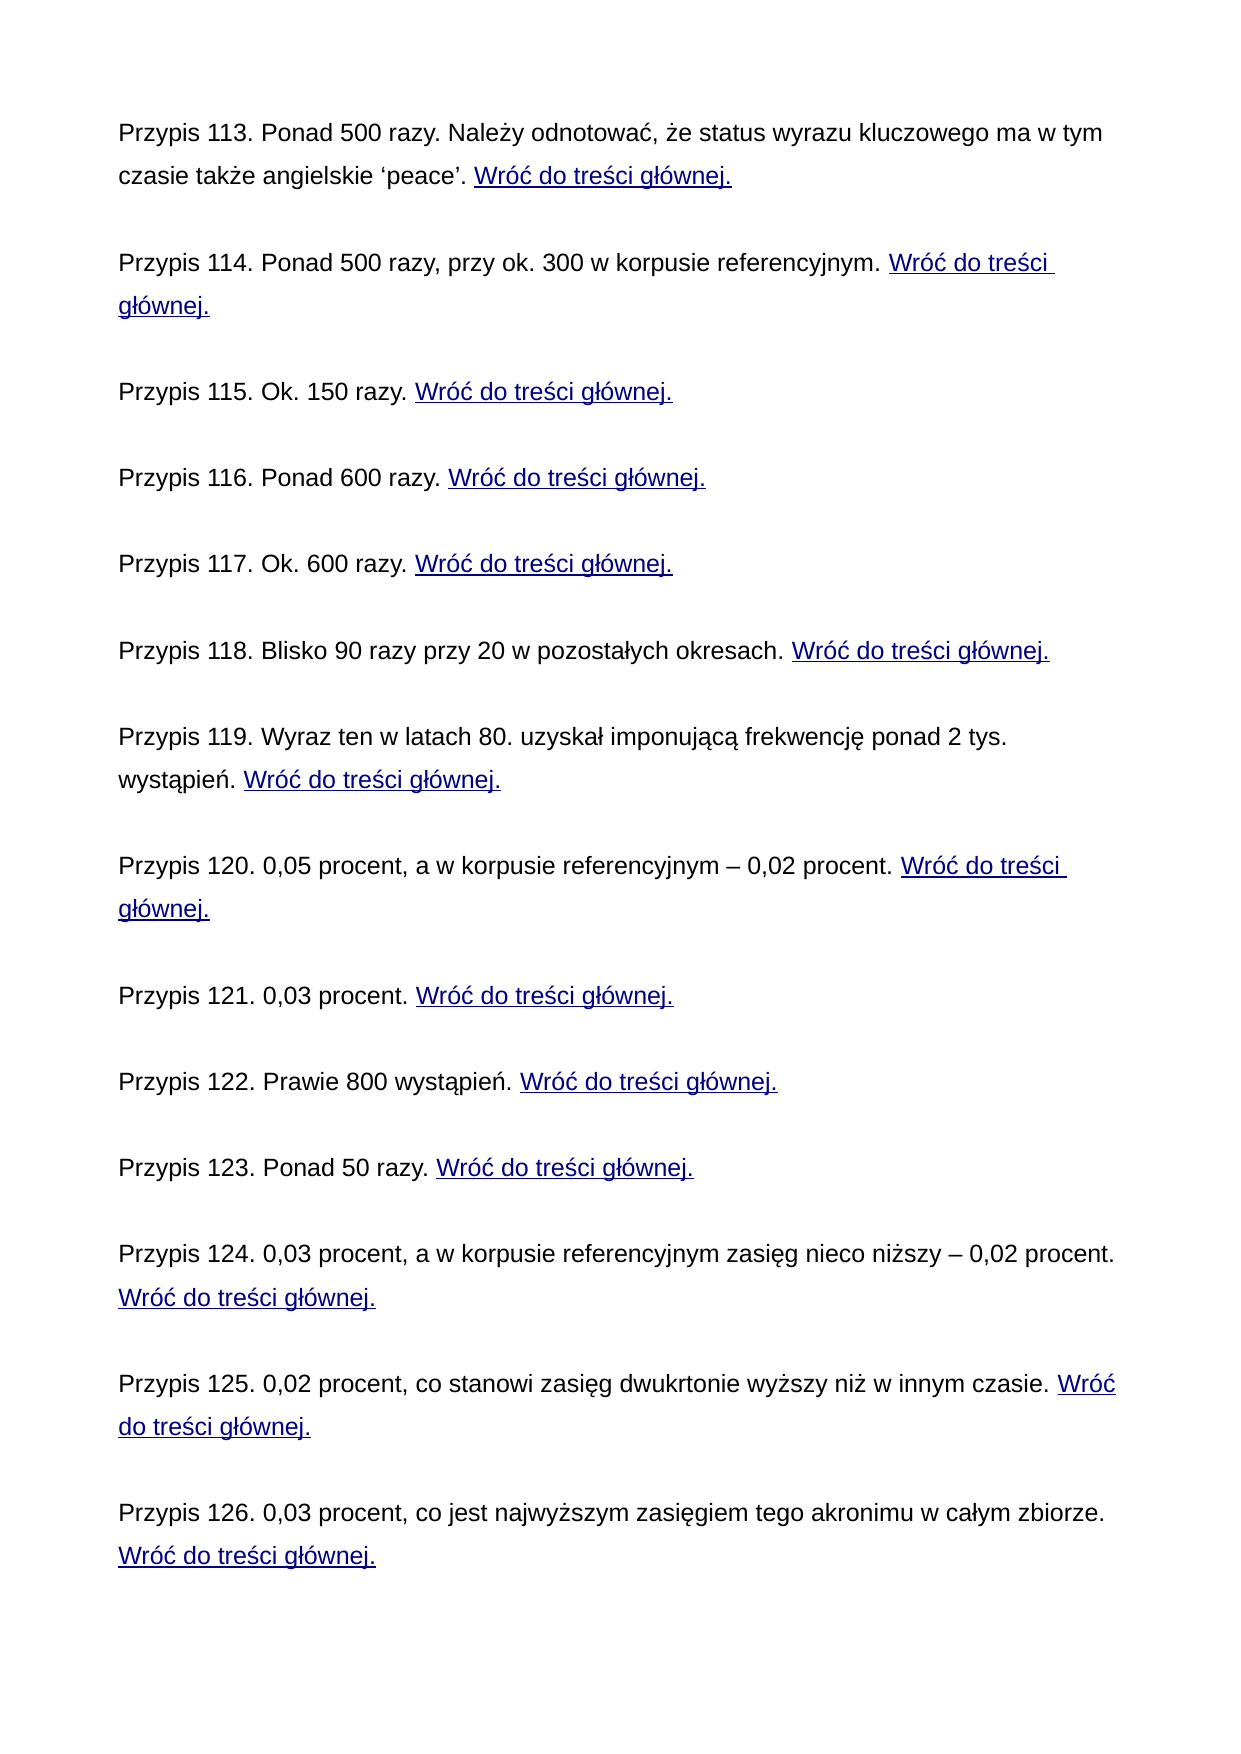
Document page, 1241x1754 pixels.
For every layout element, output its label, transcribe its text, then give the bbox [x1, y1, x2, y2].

text Przypis 125. 0,02 procent, co stanowi zasięg dwukrtonie wyższy niż w innym czasie. Wróć do treści głównej. [118, 1369, 1122, 1441]
text Przypis 114. Ponad 500 razy, przy ok. 300 w korpusie referencyjnym. Wróć do treści głównej. [118, 247, 1122, 319]
text Przypis 113. Ponad 500 razy. Należy odnotować, że status wyrazu kluczowego ma w tym czasie także angielskie ‘peace’. Wróć do treści głównej. [118, 118, 1122, 190]
text Przypis 116. Ponad 600 razy. Wróć do treści głównej. [118, 463, 1122, 492]
text Przypis 122. Prawie 800 wystąpień. Wróć do treści głównej. [118, 1067, 1122, 1096]
text Przypis 124. 0,03 procent, a w korpusie referencyjnym zasięg nieco niższy – 0,02 procent. Wróć do treści głównej. [118, 1239, 1122, 1311]
text Przypis 117. Ok. 600 razy. Wróć do treści głównej. [118, 549, 1122, 578]
text Przypis 120. 0,05 procent, a w korpusie referencyjnym – 0,02 procent. Wróć do treści głównej. [118, 851, 1122, 923]
text Przypis 121. 0,03 procent. Wróć do treści głównej. [118, 981, 1122, 1009]
text Przypis 123. Ponad 50 razy. Wróć do treści głównej. [118, 1153, 1122, 1182]
text Przypis 118. Blisko 90 razy przy 20 w pozostałych okresach. Wróć do treści głównej. [118, 636, 1122, 664]
text Przypis 119. Wyraz ten w latach 80. uzyskał imponującą frekwencję ponad 2 tys. wystąpień. Wróć do treści głównej. [118, 722, 1122, 794]
text Przypis 115. Ok. 150 razy. Wróć do treści głównej. [118, 377, 1122, 406]
text Przypis 126. 0,03 procent, co jest najwyższym zasięgiem tego akronimu w całym zbiorze. Wróć do treści głównej. [118, 1498, 1122, 1570]
